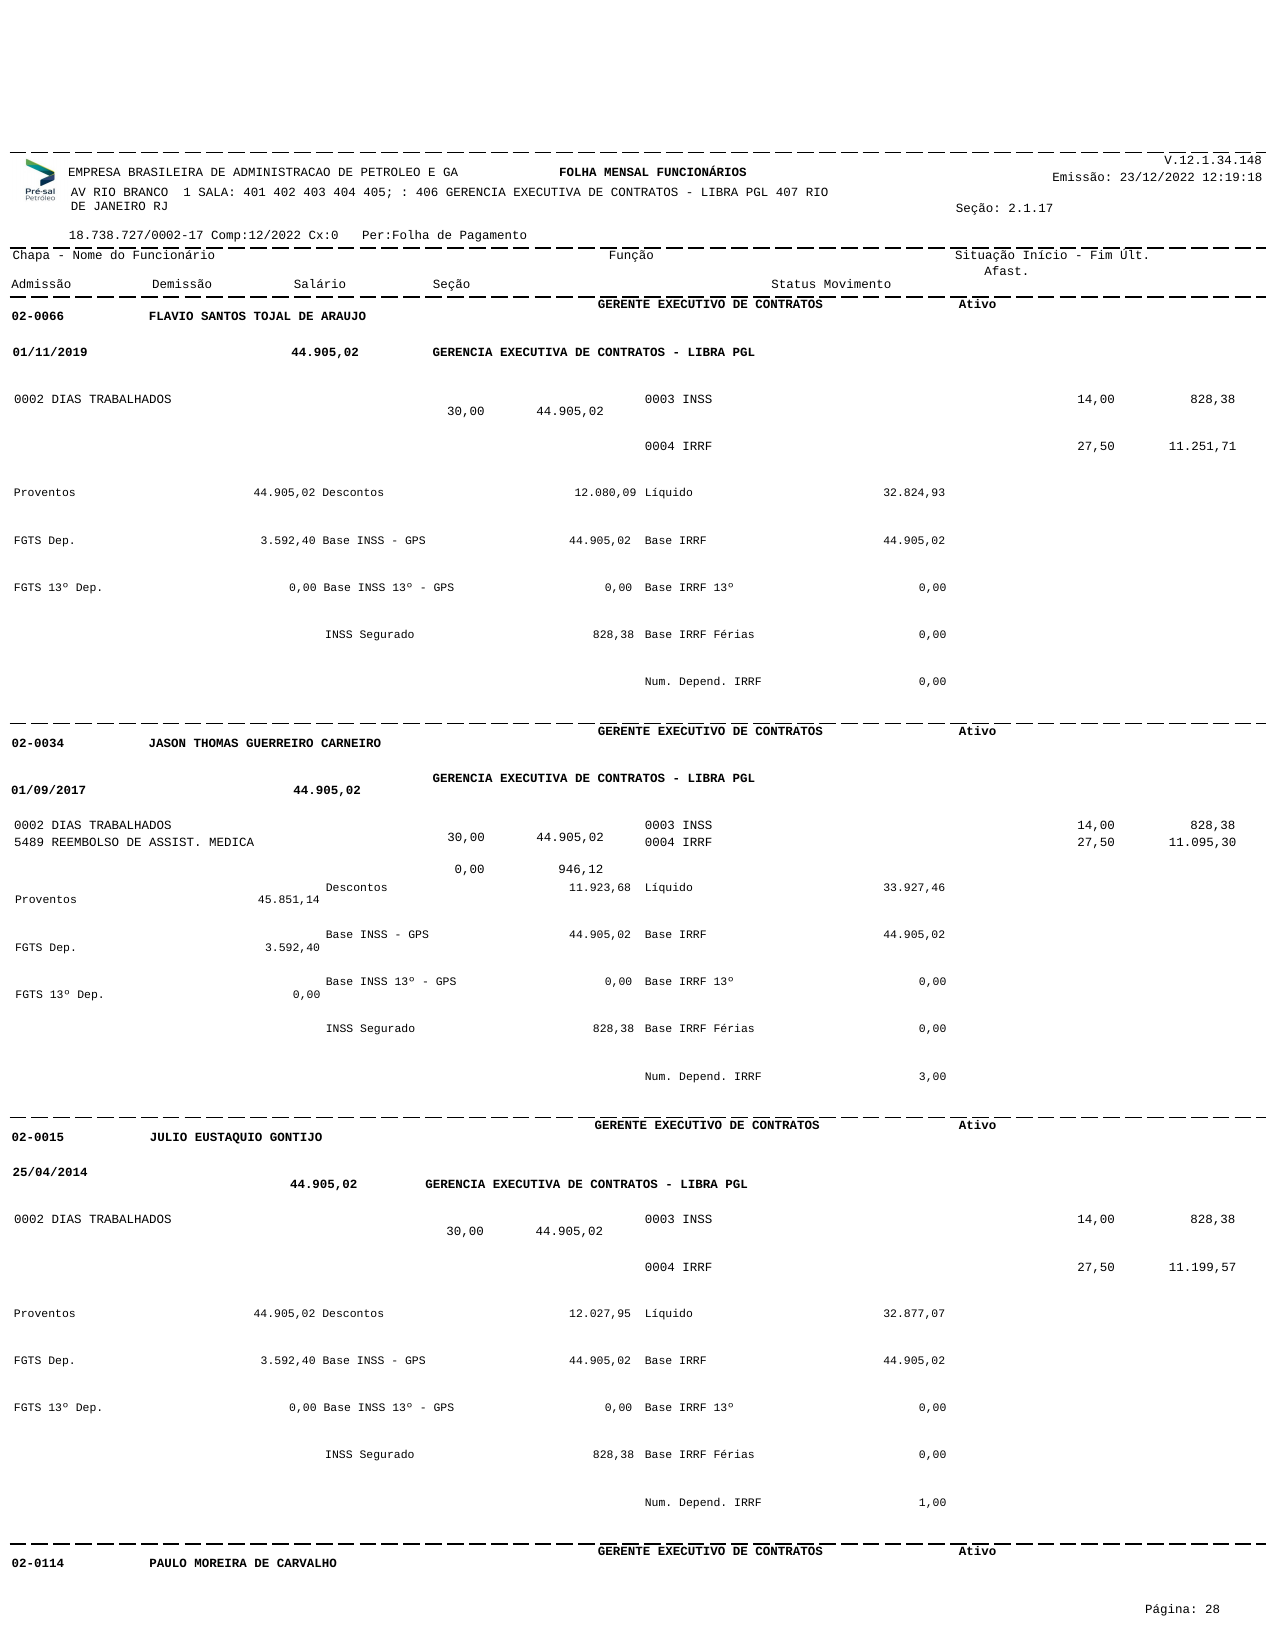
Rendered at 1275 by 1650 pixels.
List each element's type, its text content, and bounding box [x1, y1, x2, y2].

table_cell [253, 439, 432, 487]
table_cell [883, 1117, 957, 1166]
table_cell 44.905,02 [883, 534, 957, 581]
table_cell [883, 771, 957, 818]
table_cell 0,00 [883, 975, 957, 1022]
table_cell [1169, 723, 1266, 771]
table_cell Base IRRF 13º [645, 975, 883, 1022]
table_cell [1169, 1449, 1266, 1496]
table_cell 27,50 [1077, 439, 1168, 487]
table_cell 30,00 44.905,02 [433, 392, 644, 439]
table_cell [1169, 1166, 1266, 1213]
table_cell 14,00 [1077, 392, 1168, 439]
table_cell Num. Depend. IRRF [645, 1070, 883, 1117]
table_cell [883, 1166, 957, 1213]
table_cell [957, 1307, 1077, 1354]
table_cell 828,38 [569, 1023, 644, 1069]
table_cell [1169, 534, 1266, 581]
table_cell 44.905,02 GERENCIA EXECUTIVA DE CONTRATOS - LIBRA PGL [253, 1166, 883, 1213]
table_cell 828,38 [569, 628, 644, 675]
table_cell 0002 DIAS TRABALHADOS 5489 REEMBOLSO DE ASSIST. MEDICA [10, 819, 326, 881]
table_cell 0,00 [883, 1023, 957, 1069]
table_cell Base IRRF [645, 534, 883, 581]
table_cell Proventos [10, 487, 253, 534]
table_cell [253, 1496, 569, 1543]
table_cell [1169, 1070, 1266, 1117]
table_cell Ativo [957, 1543, 1077, 1592]
table_cell [1169, 628, 1266, 675]
table_cell [1077, 345, 1168, 392]
table_cell 0,00 [569, 975, 644, 1022]
table_cell [1077, 628, 1168, 675]
table_cell FGTS 13º Dep. 0,00 [10, 975, 326, 1022]
table_cell [1169, 975, 1266, 1022]
table_cell Ativo [957, 723, 1077, 771]
table_cell Base INSS 13º - GPS [326, 975, 569, 1022]
table_cell [957, 1260, 1077, 1307]
table_cell GERENTE EXECUTIVO DE CONTRATOS [598, 723, 883, 771]
table_cell [957, 675, 1077, 722]
table_cell 0,00 [569, 1401, 644, 1449]
table_cell [957, 1213, 1077, 1260]
table_cell [957, 819, 1077, 881]
table_cell 11.923,68 [569, 881, 644, 928]
table_cell [957, 881, 1077, 928]
table_cell 33.927,46 [883, 881, 957, 928]
table_cell [957, 628, 1077, 675]
table_cell Descontos [326, 881, 569, 928]
table_cell 3.592,40 Base INSS - GPS [253, 534, 569, 581]
table_cell [10, 1496, 253, 1543]
table_cell Num. Depend. IRRF [645, 675, 883, 722]
table_cell Chapa - Nome do Funcionário Admissão Demissão Salário [10, 247, 432, 296]
table_cell Base IRRF Férias [645, 1449, 883, 1496]
table_cell [1077, 1023, 1168, 1069]
table_cell 25/04/2014 [10, 1166, 253, 1213]
table_cell [10, 439, 253, 487]
table_cell 32.824,93 [883, 487, 957, 534]
table_cell [1169, 247, 1266, 296]
table_cell [957, 1070, 1077, 1117]
table_cell 01/11/2019 [10, 345, 253, 392]
table_cell 14,00 27,50 [1077, 819, 1168, 881]
table_cell 02-0015 JULIO EUSTAQUIO GONTIJO [10, 1117, 326, 1166]
table_cell [326, 1070, 569, 1117]
table_cell 828,38 [1169, 1213, 1266, 1260]
table_cell [957, 1166, 1077, 1213]
table_cell Situação Início - Fim Últ. Afast. [957, 247, 1168, 296]
table_cell 0,00 [883, 628, 957, 675]
table_cell [1169, 1023, 1266, 1069]
table_cell Líquido [645, 1307, 883, 1354]
table_cell 0,00 [883, 581, 957, 628]
table_cell [1077, 1354, 1168, 1401]
table_cell 44.905,02 [883, 928, 957, 975]
table_cell 44.905,02 Descontos [253, 1307, 569, 1354]
table_cell [883, 392, 957, 439]
table_cell 12.027,95 [569, 1307, 644, 1354]
table_cell [883, 1543, 957, 1592]
table_header EMPRESA BRASILEIRA DE ADMINISTRACAO DE PETROLEO E GA FOLHA MENSAL FUNCIONÁRIOS AV RIO BRANCO 1 SALA: 401 402 403 404 405; : 406 GERENCIA EXECUTIVA DE CONTRATOS - LIBRA PGL 407 RIO DE JANEIRO RJ 18.738.727/0002-17 Comp:12/2022 Cx:0 Per:Folha de Pagamento [10, 151, 957, 247]
table_cell [957, 1354, 1077, 1401]
table_cell Base IRRF Férias [645, 628, 883, 675]
table_cell [1169, 1354, 1266, 1401]
table_cell [253, 1260, 569, 1307]
table_cell Base IRRF [645, 928, 883, 975]
table_cell 0,00 [569, 581, 644, 628]
table_cell GERENCIA EXECUTIVA DE CONTRATOS - LIBRA PGL [433, 345, 883, 392]
table_cell Função Seção Status Movimento [433, 247, 957, 296]
table_cell [1077, 975, 1168, 1022]
table_cell [253, 675, 569, 722]
table_cell [1077, 1117, 1168, 1166]
table_cell [957, 1023, 1077, 1069]
table_cell 0,00 [883, 675, 957, 722]
table_cell 0003 INSS 0004 IRRF [645, 819, 883, 881]
table_cell INSS Segurado [253, 628, 569, 675]
table_cell [1077, 1496, 1168, 1543]
table_cell [1077, 1166, 1168, 1213]
table_cell [1077, 1070, 1168, 1117]
table_cell FGTS Dep. [10, 534, 253, 581]
table_cell [957, 487, 1077, 534]
table_cell [569, 1070, 644, 1117]
table_cell [957, 1449, 1077, 1496]
table_cell 11.199,57 [1169, 1260, 1266, 1307]
table_cell [10, 1070, 326, 1117]
table_cell 0004 IRRF [645, 1260, 883, 1307]
table_cell 32.877,07 [883, 1307, 957, 1354]
table_cell Num. Depend. IRRF [645, 1496, 883, 1543]
table_cell [957, 534, 1077, 581]
table_cell [883, 439, 957, 487]
table_cell [883, 723, 957, 771]
table_cell [1169, 1117, 1266, 1166]
table_cell [1077, 581, 1168, 628]
table_cell FGTS Dep. [10, 1354, 253, 1401]
table_cell Base INSS - GPS [326, 928, 569, 975]
table_cell 44.905,02 [569, 534, 644, 581]
table_cell Ativo [957, 1117, 1077, 1166]
table_cell Líquido [645, 881, 883, 928]
table_cell 12.080,09 [433, 487, 644, 534]
table_cell [1169, 296, 1266, 345]
table_cell 1,00 [883, 1496, 957, 1543]
table_cell [883, 1213, 957, 1260]
table_cell [957, 581, 1077, 628]
table_cell 0002 DIAS TRABALHADOS [10, 1213, 253, 1260]
table_cell [569, 675, 644, 722]
table_cell INSS Segurado [326, 1023, 569, 1069]
table_cell 27,50 [1077, 1260, 1168, 1307]
table_cell 44.905,02 Descontos [253, 487, 432, 534]
table_cell [1169, 1496, 1266, 1543]
table_cell 44.905,02 [253, 345, 432, 392]
table_cell [1169, 771, 1266, 818]
table_cell 828,38 [569, 1449, 644, 1496]
table_cell 30,00 44.905,02 0,00 946,12 [326, 819, 644, 881]
table_cell [1077, 928, 1168, 975]
table_cell Base IRRF 13º [645, 581, 883, 628]
table_cell 0,00 [883, 1401, 957, 1449]
table_cell [569, 1260, 644, 1307]
table_cell 828,38 [1169, 392, 1266, 439]
table_cell [957, 928, 1077, 975]
table_cell [957, 975, 1077, 1022]
table_cell 828,38 11.095,30 [1169, 819, 1266, 881]
table_cell [957, 1496, 1077, 1543]
table_cell [10, 628, 253, 675]
table_cell [1077, 487, 1168, 534]
table_cell [957, 771, 1077, 818]
table_cell [1169, 581, 1266, 628]
table_cell [883, 819, 957, 881]
table_cell 02-0114 PAULO MOREIRA DE CARVALHO [10, 1543, 598, 1592]
table_cell [1077, 1401, 1168, 1449]
table_cell 0002 DIAS TRABALHADOS [10, 392, 253, 439]
table_cell [957, 392, 1077, 439]
table_cell [883, 296, 957, 345]
table_cell 02-0066 FLAVIO SANTOS TOJAL DE ARAUJO [10, 296, 598, 345]
table_cell GERENTE EXECUTIVO DE CONTRATOS [326, 1117, 883, 1166]
table_cell Base IRRF Férias [645, 1023, 883, 1069]
table_cell [253, 392, 432, 439]
table_cell [1077, 881, 1168, 928]
table_cell GERENCIA EXECUTIVA DE CONTRATOS - LIBRA PGL [433, 771, 883, 818]
table_cell [957, 439, 1077, 487]
table_cell 3.592,40 Base INSS - GPS [253, 1354, 569, 1401]
table_cell [10, 1260, 253, 1307]
table_cell [1077, 1307, 1168, 1354]
table_cell Ativo [957, 296, 1077, 345]
table_cell 44.905,02 [569, 928, 644, 975]
table_cell [883, 345, 957, 392]
table_cell Base IRRF 13º [645, 1401, 883, 1449]
table_cell 01/09/2017 44.905,02 [10, 771, 432, 818]
table_cell 0,00 Base INSS 13º - GPS [253, 581, 569, 628]
table_cell 44.905,02 [883, 1354, 957, 1401]
table_cell Proventos 45.851,14 [10, 881, 326, 928]
table_cell FGTS 13º Dep. [10, 581, 253, 628]
table_cell [569, 1496, 644, 1543]
table_cell [1077, 534, 1168, 581]
table_cell [1077, 1449, 1168, 1496]
table_cell [1077, 771, 1168, 818]
table_cell Proventos [10, 1307, 253, 1354]
table_cell [1169, 1543, 1266, 1592]
table_cell [433, 439, 644, 487]
table_cell [1169, 881, 1266, 928]
table_cell [1077, 723, 1168, 771]
table_cell Líquido [645, 487, 883, 534]
table_cell [1077, 1543, 1168, 1592]
table_cell 14,00 [1077, 1213, 1168, 1260]
table_cell [1169, 928, 1266, 975]
table_cell 3,00 [883, 1070, 957, 1117]
table_cell [1169, 1307, 1266, 1354]
table_cell FGTS 13º Dep. [10, 1401, 253, 1449]
table_cell [1077, 296, 1168, 345]
table_cell INSS Segurado [253, 1449, 569, 1496]
table_cell [1169, 345, 1266, 392]
table_cell 0003 INSS [645, 392, 883, 439]
table_cell [957, 345, 1077, 392]
table_cell [10, 675, 253, 722]
table_cell [1169, 675, 1266, 722]
table_cell 0004 IRRF [645, 439, 883, 487]
table_cell 44.905,02 [569, 1354, 644, 1401]
table_cell Base IRRF [645, 1354, 883, 1401]
table_header V.12.1.34.148 Emissão: 23/12/2022 12:19:18 Seção: 2.1.17 [957, 151, 1266, 247]
table_cell [957, 1401, 1077, 1449]
table_cell 30,00 44.905,02 [253, 1213, 644, 1260]
table_cell [1169, 487, 1266, 534]
table_cell [10, 1449, 253, 1496]
table_cell 0,00 [883, 1449, 957, 1496]
table_cell [1169, 1401, 1266, 1449]
table_cell FGTS Dep. 3.592,40 [10, 928, 326, 975]
table_cell [883, 1260, 957, 1307]
table_cell 11.251,71 [1169, 439, 1266, 487]
table_cell GERENTE EXECUTIVO DE CONTRATOS [598, 296, 883, 345]
table_cell GERENTE EXECUTIVO DE CONTRATOS [598, 1543, 883, 1592]
table_cell 0,00 Base INSS 13º - GPS [253, 1401, 569, 1449]
table_cell 02-0034 JASON THOMAS GUERREIRO CARNEIRO [10, 723, 598, 771]
table_cell [10, 1023, 326, 1069]
table_cell 0003 INSS [645, 1213, 883, 1260]
table_cell [1077, 675, 1168, 722]
